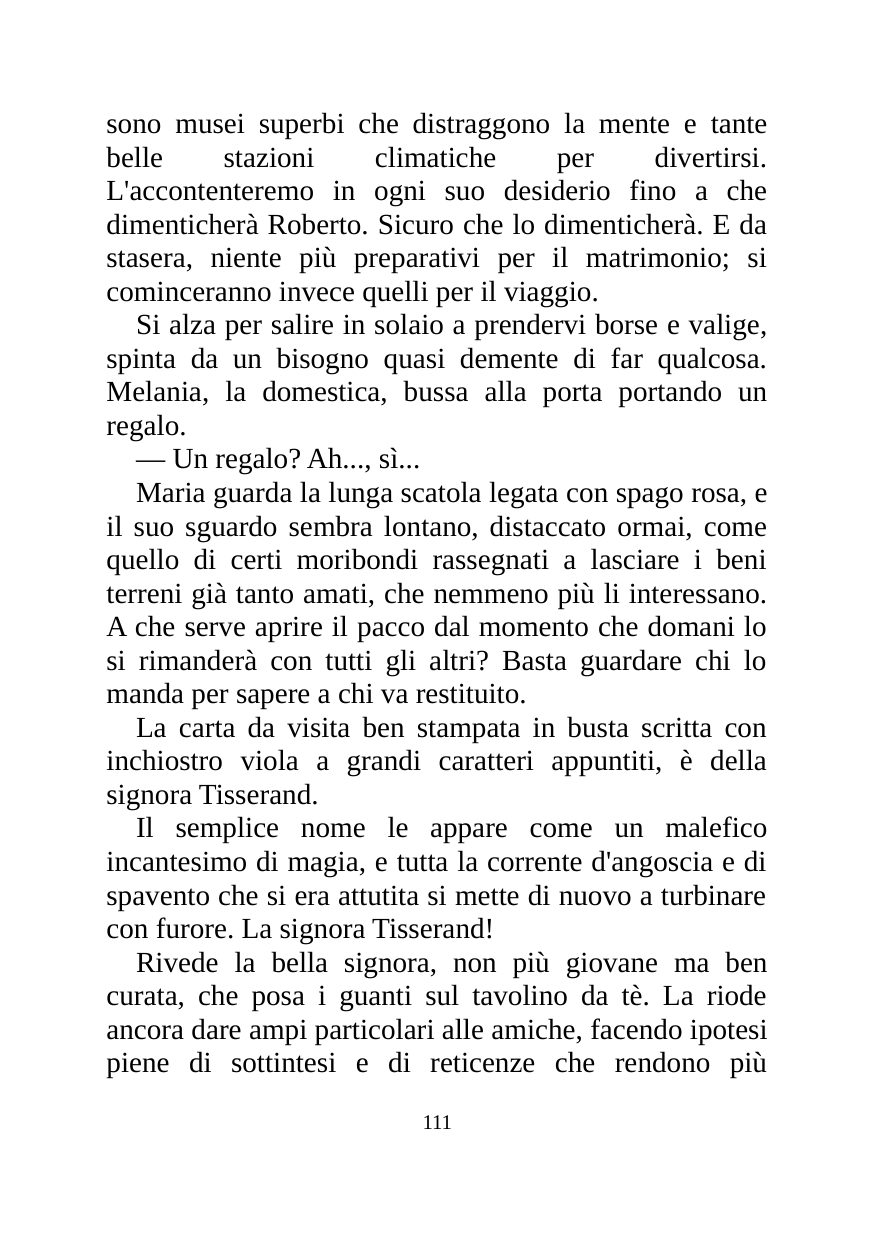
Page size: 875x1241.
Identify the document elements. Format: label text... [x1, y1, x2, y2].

text sono musei superbi che distraggono la mente e tante belle stazioni climatiche per divertirsi. L'accontenteremo in ogni suo desiderio fino a che dimenticherà Roberto. Sicuro che lo dimenticherà. E da stasera, niente più preparativi per il matrimonio; si cominceranno invece quelli per il viaggio. [106, 106, 768, 307]
text Rivede la bella signora, non più giovane ma ben curata, che posa i guanti sul tavolino da tè. La riode ancora dare ampi particolari alle amiche, facendo ipotesi piene di sottintesi e di reticenze che rendono più [106, 945, 768, 1079]
text Si alza per salire in solaio a prendervi borse e valige, spinta da un bisogno quasi demente di far qualcosa. Melania, la domestica, bussa alla porta portando un regalo. [106, 307, 768, 442]
text Il semplice nome le appare come un malefico incantesimo di magia, e tutta la corrente d'angoscia e di spavento che si era attutita si mette di nuovo a turbinare con furore. La signora Tisserand! [106, 811, 768, 945]
text Maria guarda la lunga scatola legata con spago rosa, e il suo sguardo sembra lontano, distaccato ormai, come quello di certi moribondi rassegnati a lasciare i beni terreni già tanto amati, che nemmeno più li interessano. A che serve aprire il pacco dal momento che domani lo si rimanderà con tutti gli altri? Basta guardare chi lo manda per sapere a chi va restituito. [106, 475, 768, 710]
text — Un regalo? Ah..., sì... [106, 442, 768, 475]
text La carta da visita ben stampata in busta scritta con inchiostro viola a grandi caratteri appuntiti, è della signora Tisserand. [106, 710, 768, 811]
